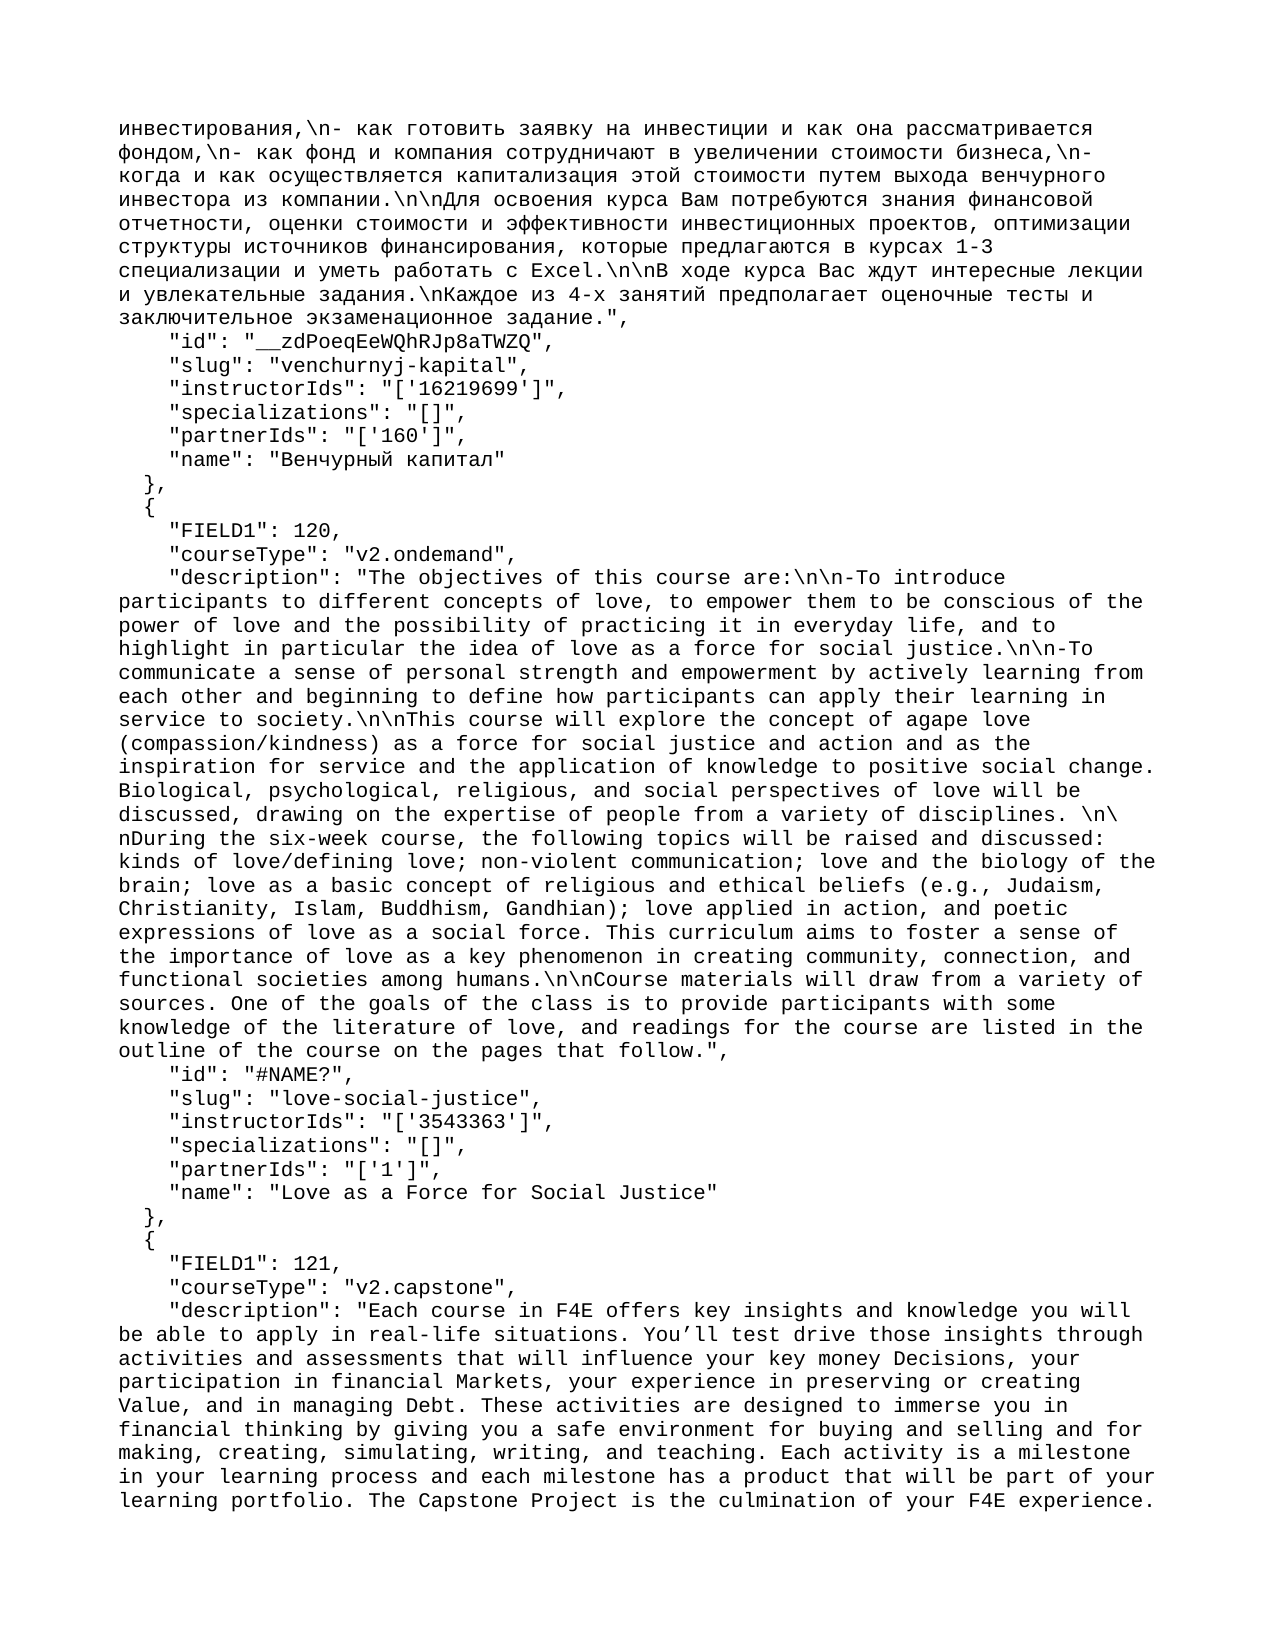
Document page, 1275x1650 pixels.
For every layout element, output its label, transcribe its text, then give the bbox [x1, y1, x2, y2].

text "FIELD1": 121, [118, 1253, 1157, 1277]
text "FIELD1": 120, [118, 520, 1157, 544]
text "slug": "venchurnyj-kapital", [118, 354, 1157, 378]
text "specializations": "[]", [118, 402, 1157, 426]
text "name": "Love as a Force for Social Justice" [118, 1182, 1157, 1206]
text "slug": "love-social-justice", [118, 1088, 1157, 1111]
text { [118, 496, 1157, 520]
text инвестирования,\n- как готовить заявку на инвестиции и как она рассматривается фондом,\n- как фонд и компания сотрудничают в увеличении стоимости бизнеса,\n- когда и как осуществляется капитализация этой стоимости путем выхода венчурного инвестора из компании.\n\nДля освоения курса Вам потребуются знания финансовой отчетности, оценки стоимости и эффективности инвестиционных проектов, оптимизации структуры источников финансирования, которые предлагаются в курсах 1-3 специализации и уметь работать с Excel.\n\nВ ходе курса Вас ждут интересные лекции и увлекательные задания.\nКаждое из 4-х занятий предполагает оценочные тесты и заключительное экзаменационное задание.", [118, 118, 1157, 331]
text "instructorIds": "['3543363']", [118, 1111, 1157, 1135]
text "description": "The objectives of this course are:\n\n-To introduce participants to different concepts of love, to empower them to be conscious of the power of love and the possibility of practicing it in everyday life, and to highlight in particular the idea of love as a force for social justice.\n\n-To communicate a sense of personal strength and empowerment by actively learning from each other and beginning to define how participants can apply their learning in service to society.\n\nThis course will explore the concept of agape love (compassion/kindness) as a force for social justice and action and as the inspiration for service and the application of knowledge to positive social change. Biological, psychological, religious, and social perspectives of love will be discussed, drawing on the expertise of people from a variety of disciplines. \n\nDuring the six-week course, the following topics will be raised and discussed: kinds of love/defining love; non-violent communication; love and the biology of the brain; love as a basic concept of religious and ethical beliefs (e.g., Judaism, Christianity, Islam, Buddhism, Gandhian); love applied in action, and poetic expressions of love as a social force. This curriculum aims to foster a sense of the importance of love as a key phenomenon in creating community, connection, and functional societies among humans.\n\nCourse materials will draw from a variety of sources. One of the goals of the class is to provide participants with some knowledge of the literature of love, and readings for the course are listed in the outline of the course on the pages that follow.", [118, 567, 1157, 1064]
text "name": "Венчурный капитал" [118, 449, 1157, 473]
text "id": "__zdPoeqEeWQhRJp8aTWZQ", [118, 331, 1157, 354]
text "description": "Each course in F4E offers key insights and knowledge you will be able to apply in real-life situations. You’ll test drive those insights through activities and assessments that will influence your key money Decisions, your participation in financial Markets, your experience in preserving or creating Value, and in managing Debt. These activities are designed to immerse you in financial thinking by giving you a safe environment for buying and selling and for making, creating, simulating, writing, and teaching. Each activity is a milestone in your learning process and each milestone has a product that will be part of your learning portfolio. The Capstone Project is the culmination of your F4E experience. [118, 1300, 1157, 1513]
text "instructorIds": "['16219699']", [118, 378, 1157, 402]
text "partnerIds": "['160']", [118, 426, 1157, 449]
text }, [118, 473, 1157, 496]
text "specializations": "[]", [118, 1135, 1157, 1158]
text "partnerIds": "['1']", [118, 1158, 1157, 1182]
text "courseType": "v2.capstone", [118, 1277, 1157, 1300]
text "id": "#NAME?", [118, 1064, 1157, 1088]
text { [118, 1229, 1157, 1253]
text "courseType": "v2.ondemand", [118, 544, 1157, 567]
text }, [118, 1206, 1157, 1229]
